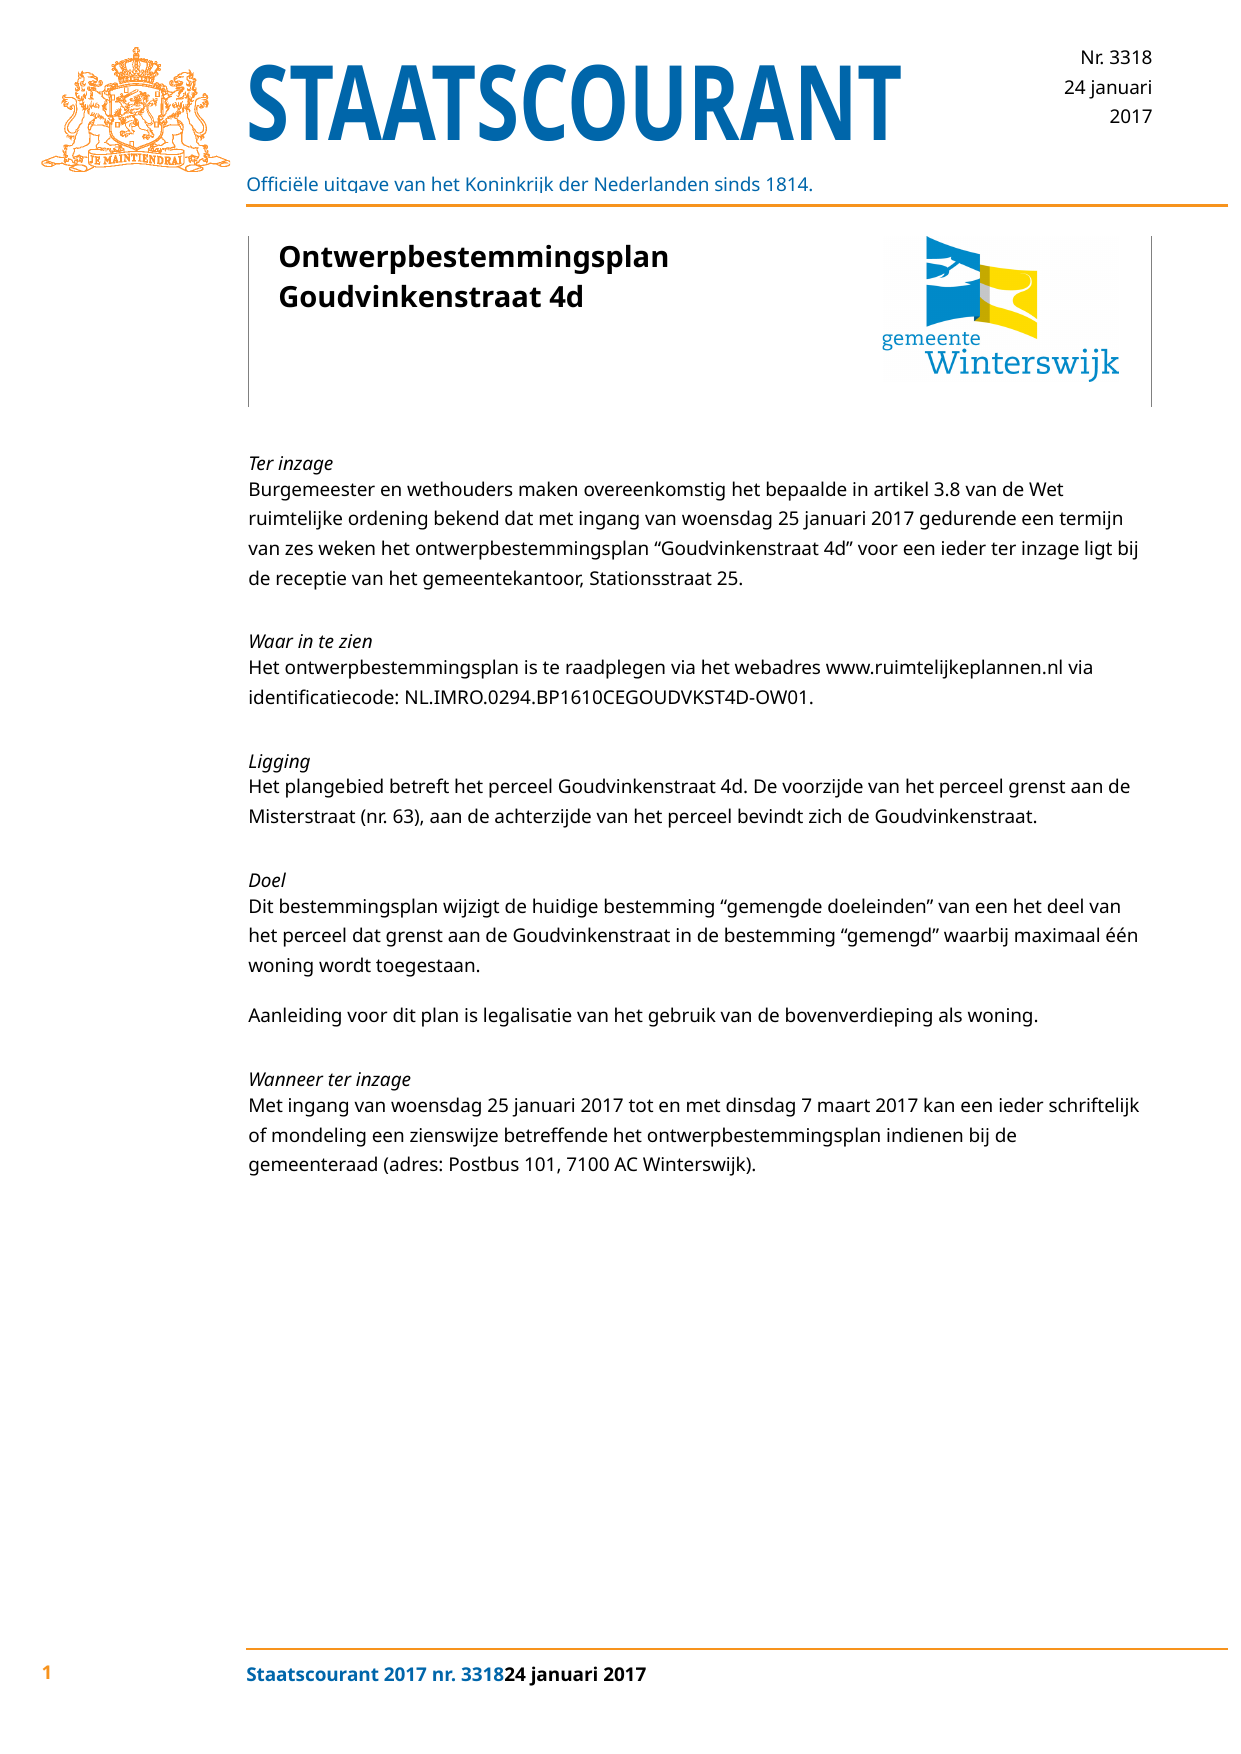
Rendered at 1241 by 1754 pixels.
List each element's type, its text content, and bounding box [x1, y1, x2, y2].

text Wanneer ter inzage [248, 1067, 1152, 1092]
text Ter inzage [248, 450, 1152, 476]
table_header [850, 236, 1151, 407]
picture [882, 236, 1119, 382]
text Dit bestemmingsplan wijzigt de huidige bestemming “gemengde doeleinden” van een het deel van het perceel dat grenst aan de Goudvinkenstraat in de bestemming “gemengd” waarbij maximaal één woning wordt toegestaan. [248, 893, 1152, 978]
text Met ingang van woensdag 25 januari 2017 tot en met dinsdag 7 maart 2017 kan een ieder schriftelijk of mondeling een zienswijze betreffende het ontwerpbestemmingsplan indienen bij de gemeenteraad (adres: Postbus 101, 7100 AC Winterswijk). [248, 1092, 1152, 1177]
text Burgemeester en wethouders maken overeenkomstig het bepaalde in artikel 3.8 van de Wet ruimtelijke ordening bekend dat met ingang van woensdag 25 januari 2017 gedurende een termijn van zes weken het ontwerpbestemmingsplan “Goudvinkenstraat 4d” voor een ieder ter inzage ligt bij de receptie van het gemeentekantoor, Stationsstraat 25. [248, 476, 1152, 591]
text Het plangebied betreft het perceel Goudvinkenstraat 4d. De voorzijde van het perceel grenst aan de Misterstraat (nr. 63), aan de achterzijde van het perceel bevindt zich de Goudvinkenstraat. [248, 774, 1152, 829]
picture [1111, 360, 1119, 371]
text Het ontwerpbestemmingsplan is te raadplegen via het webadres www.ruimtelijkeplannen.nl via identificatiecode: NL.IMRO.0294.BP1610CEGOUDVKST4D-OW01. [248, 654, 1152, 710]
text Waar in te zien [248, 629, 1152, 654]
picture [41, 47, 231, 172]
text Aanleiding voor dit plan is legalisatie van het gebruik van de bovenverdieping als woning. [248, 1003, 1152, 1028]
table_header Ontwerpbestemmingsplan Goudvinkenstraat 4d [249, 236, 850, 407]
text Doel [248, 867, 1152, 893]
text Ligging [248, 748, 1152, 774]
